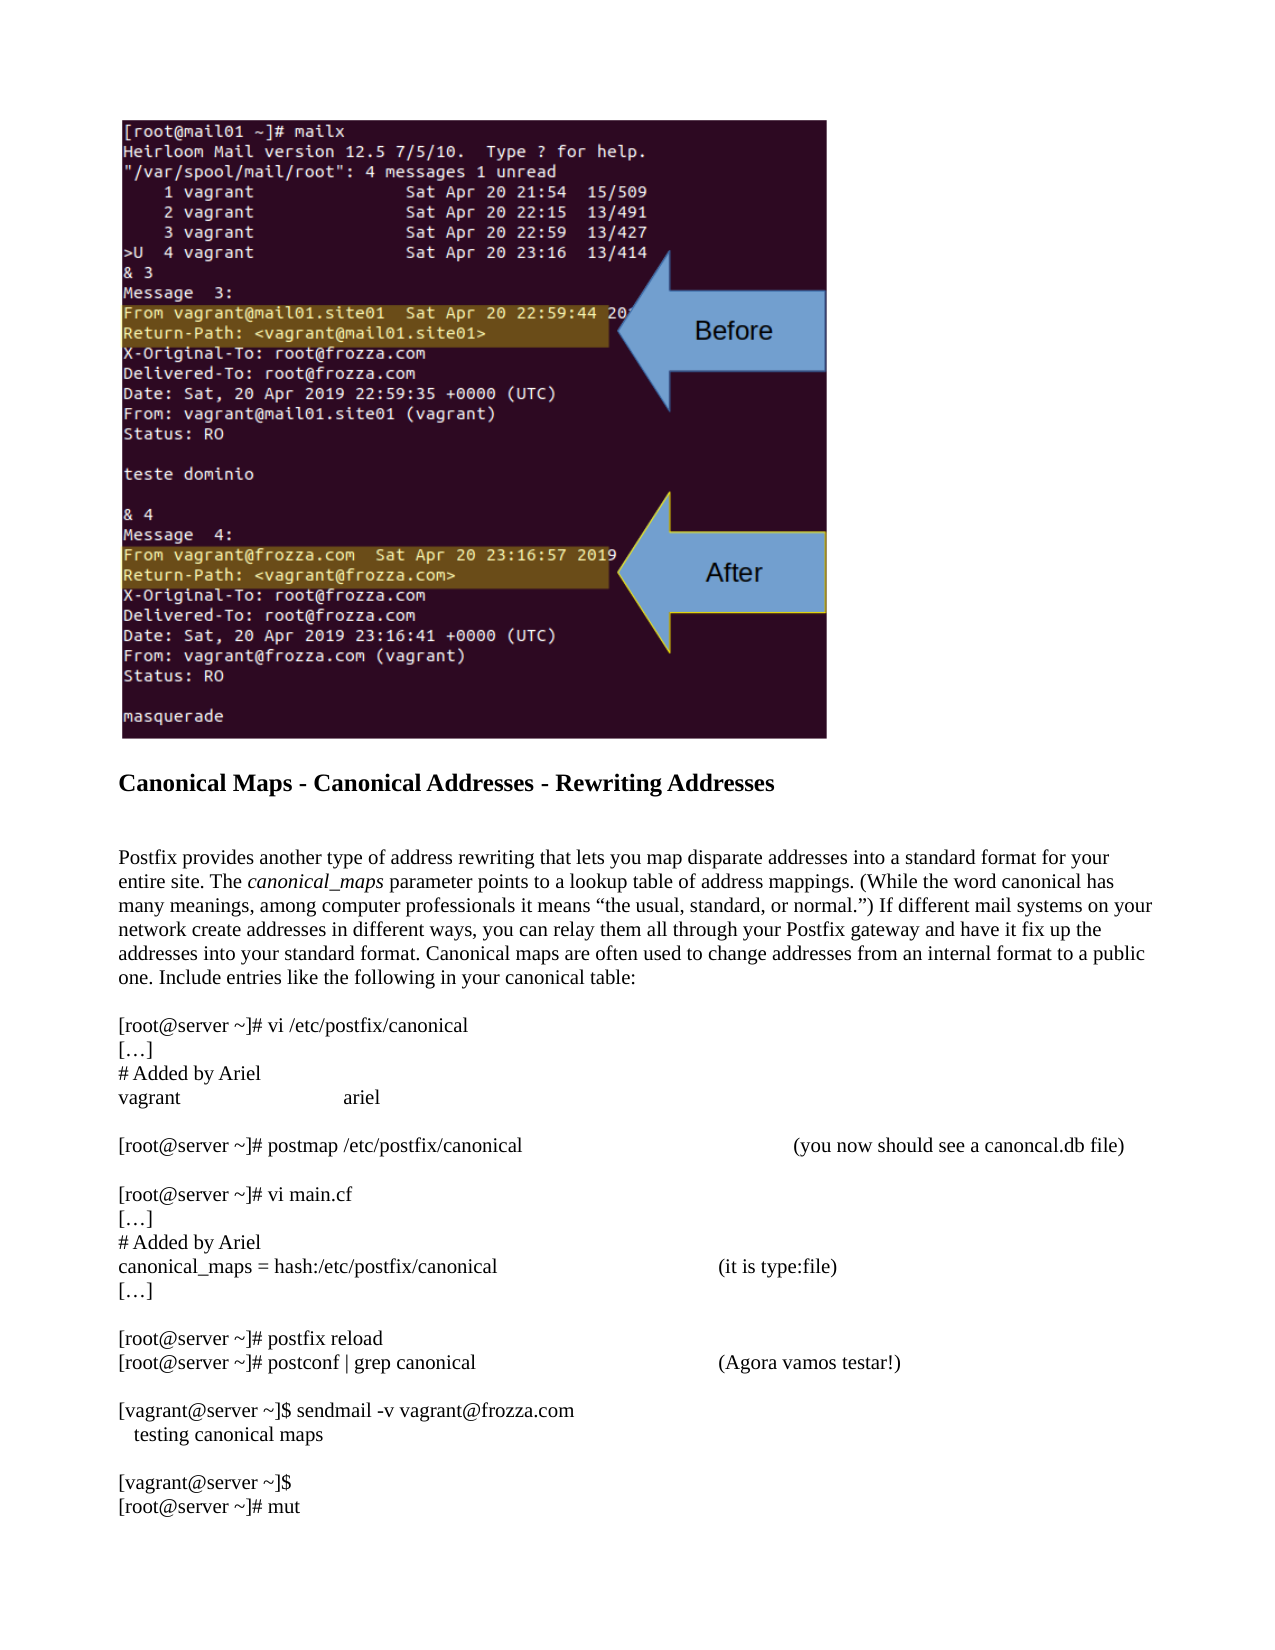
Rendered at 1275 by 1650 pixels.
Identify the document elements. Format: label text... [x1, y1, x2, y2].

text canonical_maps = hash:/etc/postfix/canonical (it is type:file) [118, 1254, 1157, 1278]
text [root@server ~]# mut [118, 1494, 1157, 1518]
text Postfix provides another type of address rewriting that lets you map disparate addresses into a standard format for your entire site. The canonical_maps parameter points to a lookup table of address mappings. (While the word canonical has many meanings, among computer professionals it means “the usual, standard, or normal.”) If different mail systems on your network create addresses in different ways, you can relay them all through your Postfix gateway and have it fix up the addresses into your standard format. Canonical maps are often used to change addresses from an internal format to a public one. Include entries like the following in your canonical table: [118, 845, 1157, 989]
text [root@server ~]# vi main.cf [118, 1182, 1157, 1206]
text [root@server ~]# vi /etc/postfix/canonical [118, 1013, 1157, 1037]
text [root@server ~]# postfix reload [118, 1326, 1157, 1350]
text […] [118, 1278, 1157, 1302]
text # Added by Ariel [118, 1230, 1157, 1254]
text testing canonical maps [118, 1422, 1157, 1446]
text [root@server ~]# postconf | grep canonical (Agora vamos testar!) [118, 1350, 1157, 1374]
picture [120, 118, 829, 742]
text [vagrant@server ~]$ [118, 1470, 1157, 1494]
text […] [118, 1037, 1157, 1061]
text […] [118, 1206, 1157, 1230]
text [vagrant@server ~]$ sendmail -v vagrant@frozza.com [118, 1398, 1157, 1422]
text Canonical Maps - Canonical Addresses - Rewriting Addresses [118, 768, 1157, 797]
text [root@server ~]# postmap /etc/postfix/canonical (you now should see a canoncal.db file) [118, 1133, 1157, 1157]
text vagrant ariel [118, 1085, 1157, 1109]
text # Added by Ariel [118, 1061, 1157, 1085]
